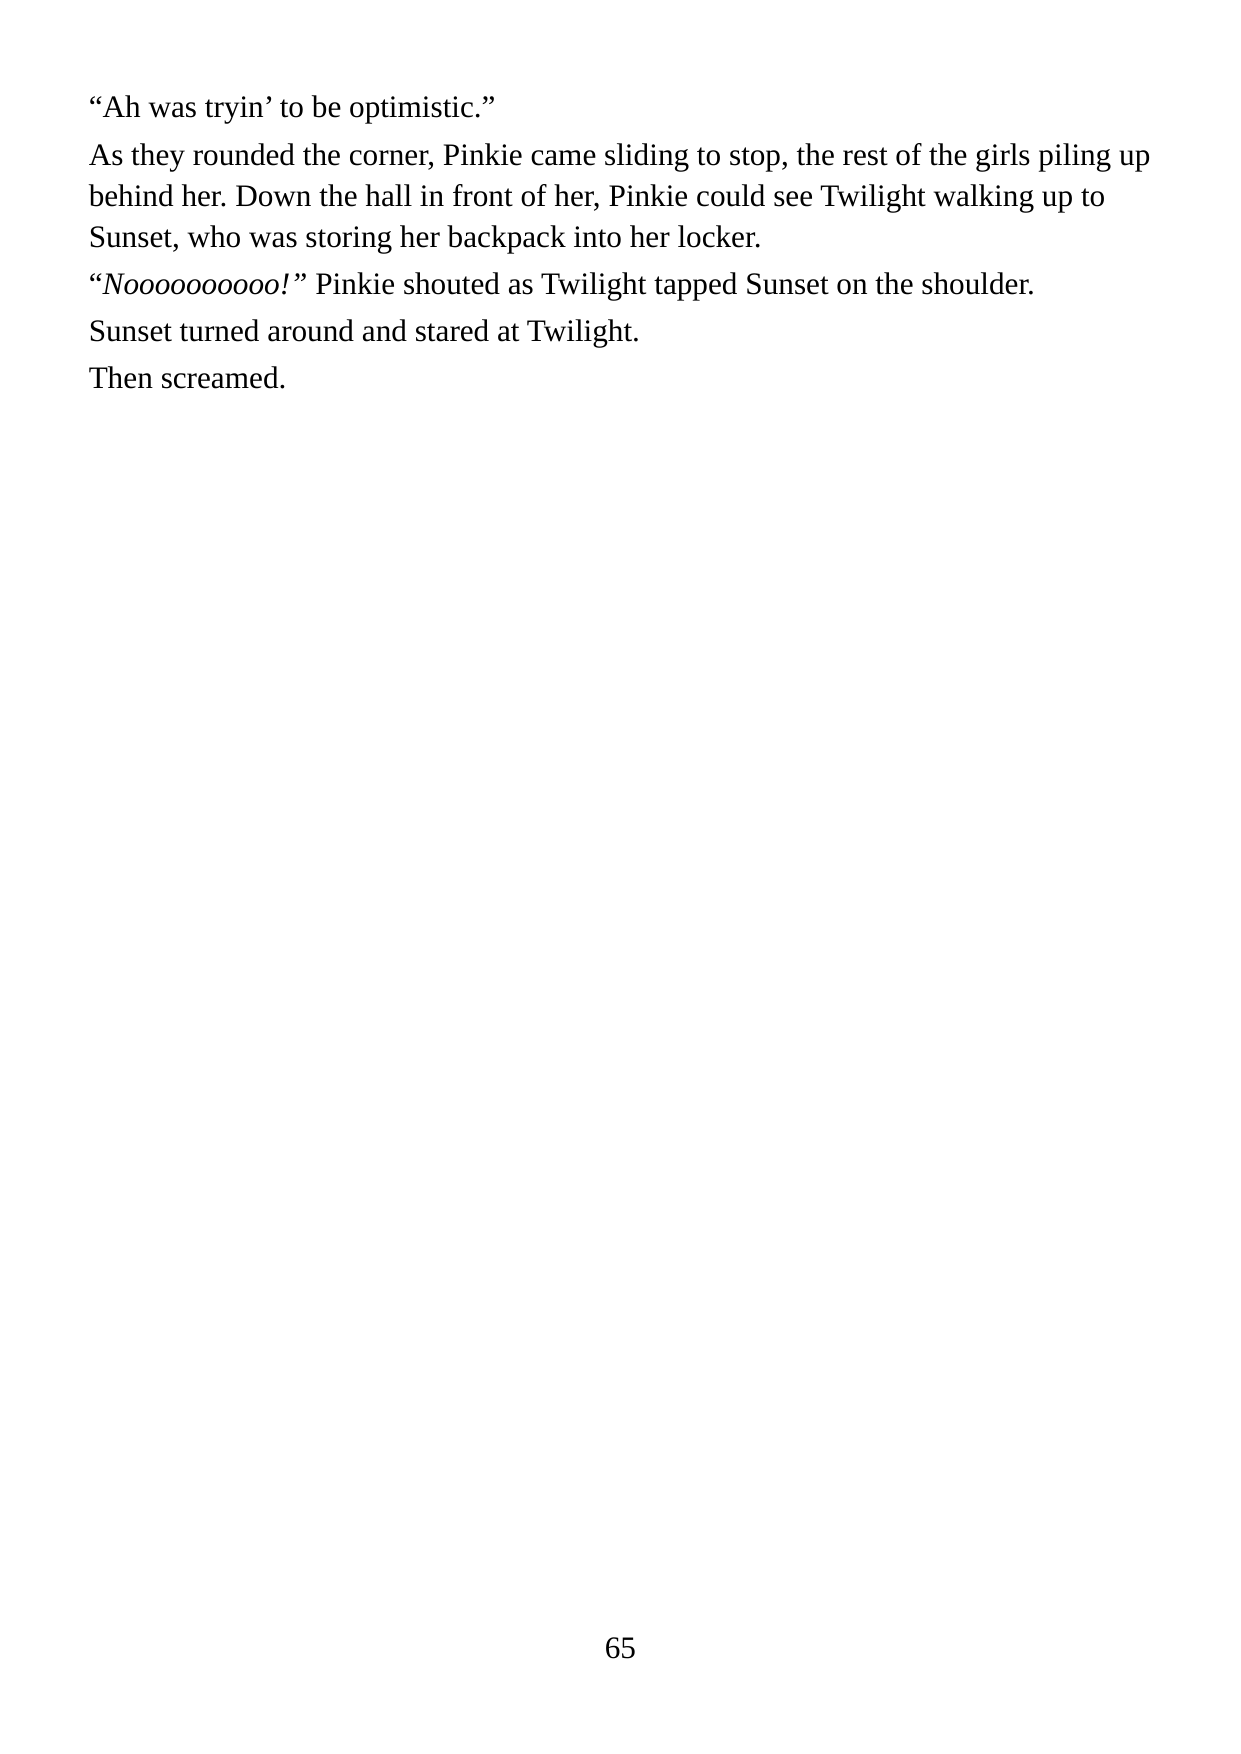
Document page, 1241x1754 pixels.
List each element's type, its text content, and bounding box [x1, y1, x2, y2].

text “Ah was tryin’ to be optimistic.” [88, 88, 1152, 124]
text As they rounded the corner, Pinkie came sliding to stop, the rest of the girls piling up behind her. Down the hall in front of her, Pinkie could see Twilight walking up to Sunset, who was storing her backpack into her locker. [88, 136, 1152, 254]
text Then screamed. [88, 360, 1152, 396]
text Sunset turned around and stared at Twilight. [88, 313, 1152, 348]
text “Noooooooooo!” Pinkie shouted as Twilight tapped Sunset on the shoulder. [88, 265, 1152, 301]
